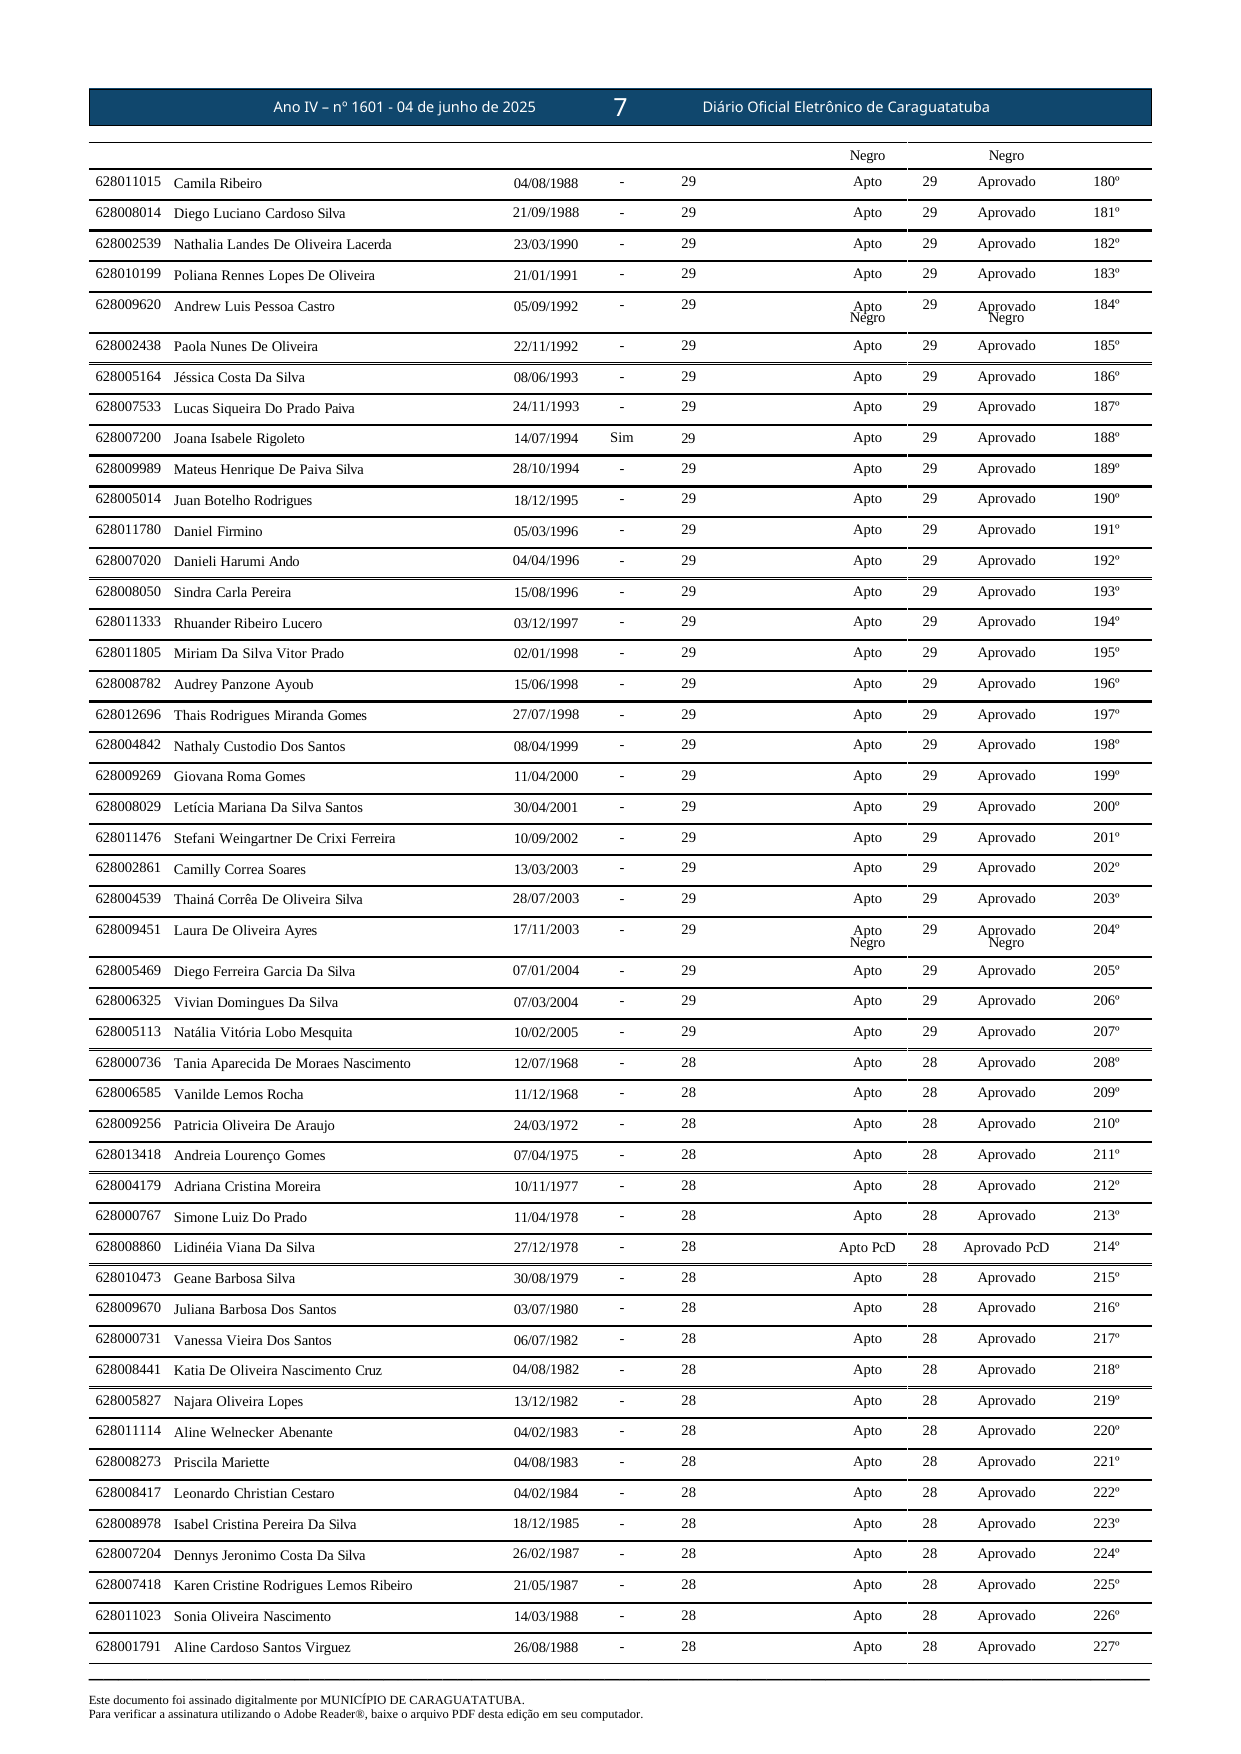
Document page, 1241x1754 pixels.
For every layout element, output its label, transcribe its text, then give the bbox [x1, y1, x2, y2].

table_cell - [590, 1081, 653, 1110]
table_cell 628004539 [89, 887, 168, 916]
table_cell 29 [908, 825, 952, 854]
table_cell Aprovado [952, 610, 1061, 639]
table_cell Aline Cardoso Santos Virguez [168, 1634, 501, 1663]
table_cell 29 [653, 170, 724, 199]
table_cell 29 [908, 989, 952, 1018]
table_cell 628008782 [89, 672, 168, 700]
table_cell [724, 143, 827, 168]
table_cell Aprovado [952, 641, 1061, 670]
table_cell 628008029 [89, 795, 168, 823]
table_cell 29 [653, 201, 724, 229]
table_cell Najara Oliveira Lopes [168, 1389, 501, 1417]
table_cell [724, 887, 827, 916]
table_cell Aprovado [952, 1266, 1061, 1294]
table_cell 03/07/1980 [501, 1296, 590, 1325]
table_cell Diego Luciano Cardoso Silva [168, 201, 501, 229]
table_cell 628010473 [89, 1266, 168, 1294]
table_cell 216º [1061, 1296, 1152, 1325]
table_cell - [590, 1051, 653, 1079]
table_cell 199º [1061, 764, 1152, 793]
table_cell [724, 764, 827, 793]
table_cell Aprovado Negro [952, 293, 1061, 332]
table_cell 29 [908, 580, 952, 608]
table_cell 29 [908, 733, 952, 762]
table_cell - [590, 1634, 653, 1663]
table_cell 28 [908, 1389, 952, 1417]
table_cell 30/04/2001 [501, 795, 590, 823]
table_cell 29 [908, 426, 952, 454]
table_cell Aprovado [952, 1174, 1061, 1202]
table_cell 214º [1061, 1235, 1152, 1263]
table_cell 10/11/1977 [501, 1174, 590, 1202]
table_cell Apto [827, 1020, 907, 1048]
table_cell 29 [653, 457, 724, 485]
table_cell 28 [908, 1081, 952, 1110]
table_cell 11/04/1978 [501, 1204, 590, 1233]
table_cell 628004179 [89, 1174, 168, 1202]
table_cell Apto [827, 795, 907, 823]
table_cell Aprovado [952, 1051, 1061, 1079]
table_cell 227º [1061, 1634, 1152, 1663]
table_cell Apto [827, 1450, 907, 1479]
table_cell 28 [908, 1511, 952, 1540]
table_cell [724, 672, 827, 700]
table_cell Aprovado [952, 1511, 1061, 1540]
table_cell 221º [1061, 1450, 1152, 1479]
table_cell 181º [1061, 201, 1152, 229]
table_cell 28 [653, 1296, 724, 1325]
table_cell 28 [908, 1481, 952, 1509]
table_cell Aprovado [952, 733, 1061, 762]
table_cell [724, 1419, 827, 1448]
table_cell [1061, 143, 1152, 168]
table_cell Paola Nunes De Oliveira [168, 334, 501, 362]
table_cell Aprovado [952, 989, 1061, 1018]
table_cell 28 [653, 1143, 724, 1171]
table_cell 29 [908, 795, 952, 823]
table_cell Andrew Luis Pessoa Castro [168, 293, 501, 332]
table_cell 202º [1061, 856, 1152, 885]
table_cell 28 [908, 1358, 952, 1386]
table_cell Geane Barbosa Silva [168, 1266, 501, 1294]
table_cell [724, 1511, 827, 1540]
table_cell 29 [653, 426, 724, 454]
table_cell Apto [827, 426, 907, 454]
table_cell Aprovado [952, 856, 1061, 885]
table_cell Apto [827, 1081, 907, 1110]
table_cell 628007533 [89, 395, 168, 424]
table_cell 628004842 [89, 733, 168, 762]
table_cell 29 [653, 733, 724, 762]
table_cell 29 [653, 232, 724, 260]
table_cell 628005164 [89, 365, 168, 393]
table_cell 628008273 [89, 1450, 168, 1479]
table_cell 26/08/1988 [501, 1634, 590, 1663]
table_cell - [590, 518, 653, 547]
table_cell 28 [653, 1204, 724, 1233]
table_cell 190º [1061, 488, 1152, 516]
table_cell 628009989 [89, 457, 168, 485]
table_cell 220º [1061, 1419, 1152, 1448]
table_cell 03/12/1997 [501, 610, 590, 639]
table_cell 628005469 [89, 958, 168, 987]
table_cell 29 [908, 457, 952, 485]
table_cell Tania Aparecida De Moraes Nascimento [168, 1051, 501, 1079]
table_cell 28 [908, 1235, 952, 1263]
table_cell Apto PcD [827, 1235, 907, 1263]
table_cell - [590, 580, 653, 608]
table_cell [89, 143, 168, 168]
table_cell 209º [1061, 1081, 1152, 1110]
table_cell Aprovado [952, 1604, 1061, 1632]
table_cell Apto [827, 1296, 907, 1325]
table_cell 24/11/1993 [501, 395, 590, 424]
table_cell 195º [1061, 641, 1152, 670]
table_cell 213º [1061, 1204, 1152, 1233]
table_cell - [590, 703, 653, 731]
table_cell 628005014 [89, 488, 168, 516]
table_cell 29 [653, 958, 724, 987]
table_cell 192º [1061, 549, 1152, 577]
table_cell - [590, 201, 653, 229]
table_cell 212º [1061, 1174, 1152, 1202]
table_cell 04/08/1983 [501, 1450, 590, 1479]
table_cell 628011476 [89, 825, 168, 854]
table_cell Aprovado [952, 1419, 1061, 1448]
table_cell 28 [653, 1112, 724, 1141]
table_cell Negro [952, 143, 1061, 168]
table_cell Aprovado [952, 580, 1061, 608]
table_cell Daniel Firmino [168, 518, 501, 547]
table_cell 628008441 [89, 1358, 168, 1386]
table_cell 215º [1061, 1266, 1152, 1294]
table_cell - [590, 549, 653, 577]
table_cell 29 [653, 1020, 724, 1048]
table_cell 628012696 [89, 703, 168, 731]
table_cell Mateus Henrique De Paiva Silva [168, 457, 501, 485]
table_cell Apto [827, 1051, 907, 1079]
table_cell Nathalia Landes De Oliveira Lacerda [168, 232, 501, 260]
table_cell Audrey Panzone Ayoub [168, 672, 501, 700]
table_cell 11/12/1968 [501, 1081, 590, 1110]
table_cell 28 [908, 1634, 952, 1663]
table_cell 28 [653, 1481, 724, 1509]
table_cell 29 [653, 856, 724, 885]
table_cell Andreia Lourenço Gomes [168, 1143, 501, 1171]
table_cell Jéssica Costa Da Silva [168, 365, 501, 393]
table_cell 628010199 [89, 262, 168, 291]
table_cell Apto [827, 1174, 907, 1202]
table_cell Aprovado Negro [952, 918, 1061, 956]
table_cell 29 [653, 795, 724, 823]
table_cell - [590, 1511, 653, 1540]
table_cell [724, 201, 827, 229]
table_cell 28 [653, 1389, 724, 1417]
table_cell 628008978 [89, 1511, 168, 1540]
table_cell 29 [908, 365, 952, 393]
table_cell [724, 1051, 827, 1079]
table_cell [724, 395, 827, 424]
table_cell Aprovado [952, 426, 1061, 454]
table_cell Camila Ribeiro [168, 170, 501, 199]
table_cell 29 [908, 395, 952, 424]
table_cell Miriam Da Silva Vitor Prado [168, 641, 501, 670]
table_cell 628013418 [89, 1143, 168, 1171]
table_cell 200º [1061, 795, 1152, 823]
table_cell 29 [908, 334, 952, 362]
table_cell - [590, 262, 653, 291]
table_cell - [590, 232, 653, 260]
table_cell 628007418 [89, 1573, 168, 1602]
table_cell 628011114 [89, 1419, 168, 1448]
table_cell - [590, 293, 653, 332]
table_cell Vanilde Lemos Rocha [168, 1081, 501, 1110]
table_cell 628009451 [89, 918, 168, 956]
table_cell Aprovado [952, 1204, 1061, 1233]
table_cell 28 [653, 1450, 724, 1479]
table_cell Letícia Mariana Da Silva Santos [168, 795, 501, 823]
table_cell - [590, 610, 653, 639]
table_cell [724, 232, 827, 260]
table_cell [724, 703, 827, 731]
table_cell [724, 1174, 827, 1202]
table_cell 29 [908, 610, 952, 639]
table_cell [724, 1235, 827, 1263]
table_cell 15/06/1998 [501, 672, 590, 700]
table_cell 13/03/2003 [501, 856, 590, 885]
table_cell 189º [1061, 457, 1152, 485]
table_cell 28 [908, 1542, 952, 1571]
table_cell 28 [653, 1573, 724, 1602]
table_cell Aprovado [952, 488, 1061, 516]
table_cell - [590, 764, 653, 793]
table_cell Aprovado PcD [952, 1235, 1061, 1263]
table_cell - [590, 1112, 653, 1141]
table_cell Sonia Oliveira Nascimento [168, 1604, 501, 1632]
table_cell Apto [827, 1204, 907, 1233]
table_cell 28 [908, 1174, 952, 1202]
table_cell [724, 293, 827, 332]
table_cell Aprovado [952, 764, 1061, 793]
table_cell 193º [1061, 580, 1152, 608]
table_cell - [590, 334, 653, 362]
table_cell Aprovado [952, 703, 1061, 731]
table_cell 29 [653, 918, 724, 956]
table_cell Apto [827, 1358, 907, 1386]
table_cell - [590, 1143, 653, 1171]
table_cell [724, 1020, 827, 1048]
table_cell 203º [1061, 887, 1152, 916]
table_cell [724, 1266, 827, 1294]
table_cell Apto [827, 672, 907, 700]
table_cell 28 [908, 1204, 952, 1233]
table_cell Aprovado [952, 518, 1061, 547]
table_cell Apto [827, 703, 907, 731]
table_cell 194º [1061, 610, 1152, 639]
table_cell Camilly Correa Soares [168, 856, 501, 885]
table_cell 29 [908, 764, 952, 793]
table_cell Apto [827, 580, 907, 608]
table_cell [724, 1327, 827, 1356]
table_cell 205º [1061, 958, 1152, 987]
table_cell 191º [1061, 518, 1152, 547]
table_cell Aprovado [952, 1573, 1061, 1602]
table_cell 628000767 [89, 1204, 168, 1233]
table_cell 183º [1061, 262, 1152, 291]
table_cell 28 [653, 1542, 724, 1571]
table_cell 223º [1061, 1511, 1152, 1540]
table_cell 28 [653, 1511, 724, 1540]
table_cell [724, 549, 827, 577]
table_cell Apto [827, 733, 907, 762]
table_cell Aprovado [952, 1542, 1061, 1571]
table_cell 28 [908, 1051, 952, 1079]
table_cell 186º [1061, 365, 1152, 393]
table_cell Danieli Harumi Ando [168, 549, 501, 577]
table_cell - [590, 1204, 653, 1233]
table_cell 04/08/1988 [501, 170, 590, 199]
table_cell Simone Luiz Do Prado [168, 1204, 501, 1233]
table_cell 26/02/1987 [501, 1542, 590, 1571]
table_cell [724, 1573, 827, 1602]
table_cell 29 [653, 764, 724, 793]
table_cell 29 [653, 703, 724, 731]
table_cell [724, 1358, 827, 1386]
table_cell [724, 1450, 827, 1479]
table_cell [724, 457, 827, 485]
table_cell Apto [827, 641, 907, 670]
table_cell 04/02/1984 [501, 1481, 590, 1509]
table_cell 628011780 [89, 518, 168, 547]
table_cell Aprovado [952, 201, 1061, 229]
table_cell Apto [827, 262, 907, 291]
table_cell Apto [827, 395, 907, 424]
table_cell 628011805 [89, 641, 168, 670]
table_cell Aprovado [952, 1389, 1061, 1417]
table_cell Negro [827, 143, 907, 168]
table_cell - [590, 143, 653, 168]
table_cell 27/12/1978 [501, 1235, 590, 1263]
table_cell 206º [1061, 989, 1152, 1018]
table_cell Apto [827, 365, 907, 393]
table_cell 22/11/1992 [501, 334, 590, 362]
table_cell 28 [653, 1358, 724, 1386]
table_cell - [590, 672, 653, 700]
table_cell [724, 825, 827, 854]
table_cell 11/04/2000 [501, 764, 590, 793]
table_cell 27/07/1998 [501, 703, 590, 731]
table_cell 628006585 [89, 1081, 168, 1110]
table_cell 182º [1061, 232, 1152, 260]
table_cell 06/07/1982 [501, 1327, 590, 1356]
table_cell Aprovado [952, 1081, 1061, 1110]
table_cell Apto [827, 1542, 907, 1571]
table_cell 07/03/2004 [501, 989, 590, 1018]
table_cell 28 [908, 1296, 952, 1325]
table_cell 10/02/2005 [501, 1020, 590, 1048]
table_cell 08/04/1999 [501, 733, 590, 762]
table_cell Apto [827, 549, 907, 577]
table_cell Aprovado [952, 1296, 1061, 1325]
table_cell 29 [908, 262, 952, 291]
table_cell Aprovado [952, 825, 1061, 854]
table_cell Leonardo Christian Cestaro [168, 1481, 501, 1509]
table_cell [724, 518, 827, 547]
table_cell 29 [908, 641, 952, 670]
table_cell 29 [653, 488, 724, 516]
table_cell 218º [1061, 1358, 1152, 1386]
table_cell Aprovado [952, 1112, 1061, 1141]
table_cell [724, 488, 827, 516]
table_cell 28 [653, 1634, 724, 1663]
table_cell Aprovado [952, 549, 1061, 577]
table_cell 29 [653, 825, 724, 854]
table_cell 21/01/1991 [501, 262, 590, 291]
table_cell Juliana Barbosa Dos Santos [168, 1296, 501, 1325]
table_cell Diego Ferreira Garcia Da Silva [168, 958, 501, 987]
table_cell 29 [908, 488, 952, 516]
table_cell - [590, 1235, 653, 1263]
table_cell 07/01/2004 [501, 958, 590, 987]
table_cell - [590, 989, 653, 1018]
table_cell Apto [827, 1634, 907, 1663]
table_cell Natália Vitória Lobo Mesquita [168, 1020, 501, 1048]
table_cell 29 [653, 672, 724, 700]
table_cell - [590, 1419, 653, 1448]
table_cell Aprovado [952, 365, 1061, 393]
table_cell 628000731 [89, 1327, 168, 1356]
table_cell Aprovado [952, 1327, 1061, 1356]
table_cell 628002539 [89, 232, 168, 260]
table_cell 628007200 [89, 426, 168, 454]
table_cell Apto [827, 1511, 907, 1540]
table_cell 628011333 [89, 610, 168, 639]
table_cell Nathaly Custodio Dos Santos [168, 733, 501, 762]
table_cell Aprovado [952, 395, 1061, 424]
table_cell [653, 143, 724, 168]
table_cell 628008860 [89, 1235, 168, 1263]
table_cell Aprovado [952, 672, 1061, 700]
table_cell 28 [908, 1143, 952, 1171]
table_cell Apto [827, 1266, 907, 1294]
table_cell 628005113 [89, 1020, 168, 1048]
table_cell Apto [827, 1573, 907, 1602]
table_cell 07/04/1975 [501, 1143, 590, 1171]
table_cell 28/10/1994 [501, 457, 590, 485]
table_cell [724, 989, 827, 1018]
table_cell Apto [827, 1419, 907, 1448]
table_cell - [590, 457, 653, 485]
table_cell 224º [1061, 1542, 1152, 1571]
table_cell Priscila Mariette [168, 1450, 501, 1479]
table_cell - [590, 1266, 653, 1294]
table_cell 201º [1061, 825, 1152, 854]
table_cell 628005827 [89, 1389, 168, 1417]
table_cell Patricia Oliveira De Araujo [168, 1112, 501, 1141]
table_cell 29 [653, 887, 724, 916]
table_cell 13/12/1982 [501, 1389, 590, 1417]
table_cell 28 [653, 1327, 724, 1356]
table_cell - [590, 1542, 653, 1571]
table_cell 628011015 [89, 170, 168, 199]
table_cell [724, 856, 827, 885]
table_cell [724, 170, 827, 199]
table_cell 21/09/1988 [501, 201, 590, 229]
table_cell Apto [827, 610, 907, 639]
table_cell - [590, 958, 653, 987]
table_cell Apto [827, 457, 907, 485]
table_cell [724, 1389, 827, 1417]
table_cell 28 [908, 1419, 952, 1448]
table_cell Apto [827, 1112, 907, 1141]
table_cell 28/07/2003 [501, 887, 590, 916]
table_cell - [590, 365, 653, 393]
table_cell Aprovado [952, 958, 1061, 987]
table_cell [724, 1143, 827, 1171]
table_cell Apto [827, 989, 907, 1018]
table_cell 04/04/1996 [501, 549, 590, 577]
table_cell 222º [1061, 1481, 1152, 1509]
table_cell 28 [653, 1419, 724, 1448]
table_cell - [590, 1358, 653, 1386]
table_cell 29 [908, 703, 952, 731]
table_cell [724, 610, 827, 639]
table_cell 28 [653, 1235, 724, 1263]
table_cell 196º [1061, 672, 1152, 700]
table_cell 18/12/1995 [501, 488, 590, 516]
table_cell 18/12/1985 [501, 1511, 590, 1540]
table_cell 211º [1061, 1143, 1152, 1171]
table_cell 29 [653, 395, 724, 424]
table_cell Vivian Domingues Da Silva [168, 989, 501, 1018]
table_cell - [590, 825, 653, 854]
table_cell 29 [908, 856, 952, 885]
table_cell 219º [1061, 1389, 1152, 1417]
table_cell - [590, 1174, 653, 1202]
table_cell 04/08/1982 [501, 1358, 590, 1386]
table_cell 28 [908, 1450, 952, 1479]
table_cell Apto [827, 488, 907, 516]
table_cell 29 [653, 293, 724, 332]
table_cell 28 [908, 1112, 952, 1141]
table_cell Sim [590, 426, 653, 454]
table_cell [501, 143, 590, 168]
table_cell 15/08/1996 [501, 580, 590, 608]
table_cell 17/11/2003 [501, 918, 590, 956]
table_cell - [590, 1020, 653, 1048]
table_cell 21/05/1987 [501, 1573, 590, 1602]
table_cell 23/03/1990 [501, 232, 590, 260]
table_cell Giovana Roma Gomes [168, 764, 501, 793]
table_cell 184º [1061, 293, 1152, 332]
table_cell 29 [653, 580, 724, 608]
table_cell [724, 918, 827, 956]
table_cell Apto [827, 825, 907, 854]
table_cell - [590, 733, 653, 762]
table_cell 29 [653, 549, 724, 577]
table_cell 28 [908, 1327, 952, 1356]
table_cell Isabel Cristina Pereira Da Silva [168, 1511, 501, 1540]
table_cell Apto [827, 958, 907, 987]
table_cell Apto [827, 232, 907, 260]
table_cell 628007204 [89, 1542, 168, 1571]
table_cell Apto [827, 201, 907, 229]
table_cell 628001791 [89, 1634, 168, 1663]
table_cell 226º [1061, 1604, 1152, 1632]
table_cell 628002861 [89, 856, 168, 885]
table_cell [724, 1112, 827, 1141]
table_cell Juan Botelho Rodrigues [168, 488, 501, 516]
table_cell 29 [908, 232, 952, 260]
table_cell 29 [653, 641, 724, 670]
table_cell Aprovado [952, 170, 1061, 199]
table_cell 628008050 [89, 580, 168, 608]
table_cell - [590, 1481, 653, 1509]
table_cell [724, 334, 827, 362]
table_cell Apto [827, 887, 907, 916]
table_cell 28 [653, 1081, 724, 1110]
table_cell Poliana Rennes Lopes De Oliveira [168, 262, 501, 291]
table_cell [724, 1204, 827, 1233]
table_cell Apto Negro [827, 918, 907, 956]
table_cell 198º [1061, 733, 1152, 762]
table_cell 28 [653, 1051, 724, 1079]
table_cell Joana Isabele Rigoleto [168, 426, 501, 454]
table_cell [724, 580, 827, 608]
table_cell 29 [908, 918, 952, 956]
table_cell - [590, 856, 653, 885]
table_cell 05/09/1992 [501, 293, 590, 332]
table_cell - [590, 795, 653, 823]
table_cell 628009670 [89, 1296, 168, 1325]
table_cell Apto [827, 170, 907, 199]
table_cell 628006325 [89, 989, 168, 1018]
table_cell 12/07/1968 [501, 1051, 590, 1079]
table_cell 187º [1061, 395, 1152, 424]
table_cell - [590, 395, 653, 424]
table_cell Aprovado [952, 334, 1061, 362]
table_cell Apto [827, 518, 907, 547]
table_cell - [590, 1604, 653, 1632]
table_cell 628009620 [89, 293, 168, 332]
table_cell Lidinéia Viana Da Silva [168, 1235, 501, 1263]
table_cell 29 [653, 989, 724, 1018]
table_cell 628008417 [89, 1481, 168, 1509]
table_cell 185º [1061, 334, 1152, 362]
table_cell 29 [653, 610, 724, 639]
table_cell [724, 1081, 827, 1110]
table_cell 225º [1061, 1573, 1152, 1602]
table_cell - [590, 1573, 653, 1602]
table_cell Aprovado [952, 887, 1061, 916]
table_cell Sindra Carla Pereira [168, 580, 501, 608]
table_cell Aprovado [952, 1481, 1061, 1509]
table_cell 628009256 [89, 1112, 168, 1141]
table_cell 29 [908, 293, 952, 332]
table_cell 28 [908, 1604, 952, 1632]
table_cell - [590, 1296, 653, 1325]
table_cell 28 [653, 1604, 724, 1632]
table_cell Thainá Corrêa De Oliveira Silva [168, 887, 501, 916]
table_cell 207º [1061, 1020, 1152, 1048]
table_cell 204º [1061, 918, 1152, 956]
table_cell 217º [1061, 1327, 1152, 1356]
table_cell Aprovado [952, 232, 1061, 260]
table_cell 28 [908, 1266, 952, 1294]
table_cell [724, 1542, 827, 1571]
table_cell 29 [653, 262, 724, 291]
table_cell [724, 641, 827, 670]
table_cell [908, 143, 952, 168]
table_cell Karen Cristine Rodrigues Lemos Ribeiro [168, 1573, 501, 1602]
table_cell [168, 143, 501, 168]
table_cell [724, 365, 827, 393]
table_cell 208º [1061, 1051, 1152, 1079]
table_cell Aline Welnecker Abenante [168, 1419, 501, 1448]
table_cell 29 [908, 958, 952, 987]
table_cell 628007020 [89, 549, 168, 577]
table_cell [724, 958, 827, 987]
table_cell Aprovado [952, 1450, 1061, 1479]
table_cell 24/03/1972 [501, 1112, 590, 1141]
table_cell Apto [827, 1143, 907, 1171]
table_cell 180º [1061, 170, 1152, 199]
table_cell Laura De Oliveira Ayres [168, 918, 501, 956]
table_cell - [590, 1450, 653, 1479]
table_cell 05/03/1996 [501, 518, 590, 547]
table_cell 628002438 [89, 334, 168, 362]
table_cell 197º [1061, 703, 1152, 731]
table_cell Adriana Cristina Moreira [168, 1174, 501, 1202]
table_cell 29 [908, 518, 952, 547]
table_cell Apto [827, 1604, 907, 1632]
table_cell Katia De Oliveira Nascimento Cruz [168, 1358, 501, 1386]
table_cell Apto [827, 764, 907, 793]
table_cell Aprovado [952, 1358, 1061, 1386]
table_cell [724, 1296, 827, 1325]
table_cell - [590, 641, 653, 670]
table_cell - [590, 887, 653, 916]
table_cell 10/09/2002 [501, 825, 590, 854]
table_cell [724, 426, 827, 454]
table_cell 210º [1061, 1112, 1152, 1141]
table_cell 28 [653, 1174, 724, 1202]
table_cell [724, 1481, 827, 1509]
table_cell 14/07/1994 [501, 426, 590, 454]
table_cell Dennys Jeronimo Costa Da Silva [168, 1542, 501, 1571]
table_cell 29 [908, 201, 952, 229]
table_cell Aprovado [952, 795, 1061, 823]
table_cell - [590, 1327, 653, 1356]
table_cell Lucas Siqueira Do Prado Paiva [168, 395, 501, 424]
table_cell Apto [827, 856, 907, 885]
table_cell 628009269 [89, 764, 168, 793]
table_cell Apto [827, 1481, 907, 1509]
table_cell Aprovado [952, 1143, 1061, 1171]
table_cell 628000736 [89, 1051, 168, 1079]
table_cell 29 [653, 334, 724, 362]
table_cell 08/06/1993 [501, 365, 590, 393]
table_cell 188º [1061, 426, 1152, 454]
table_cell - [590, 918, 653, 956]
table_cell Apto [827, 1327, 907, 1356]
table_cell 29 [908, 170, 952, 199]
table_cell 29 [908, 549, 952, 577]
table_cell 628008014 [89, 201, 168, 229]
table_cell Vanessa Vieira Dos Santos [168, 1327, 501, 1356]
table_cell Aprovado [952, 1634, 1061, 1663]
table_cell Aprovado [952, 457, 1061, 485]
table_cell Stefani Weingartner De Crixi Ferreira [168, 825, 501, 854]
table_cell Apto [827, 1389, 907, 1417]
table_cell 02/01/1998 [501, 641, 590, 670]
table_cell Aprovado [952, 1020, 1061, 1048]
table_cell 628011023 [89, 1604, 168, 1632]
table_cell Rhuander Ribeiro Lucero [168, 610, 501, 639]
table_cell Apto [827, 334, 907, 362]
table_cell 28 [653, 1266, 724, 1294]
table_cell Thais Rodrigues Miranda Gomes [168, 703, 501, 731]
table_cell 29 [653, 518, 724, 547]
table_cell 29 [908, 672, 952, 700]
table_cell 30/08/1979 [501, 1266, 590, 1294]
table_cell [724, 795, 827, 823]
table_cell 29 [908, 1020, 952, 1048]
table_cell 14/03/1988 [501, 1604, 590, 1632]
table_cell 28 [908, 1573, 952, 1602]
table_cell 29 [653, 365, 724, 393]
table_cell 29 [908, 887, 952, 916]
table_cell - [590, 1389, 653, 1417]
table_cell [724, 1634, 827, 1663]
table_cell [724, 733, 827, 762]
table_cell [724, 262, 827, 291]
table_cell 04/02/1983 [501, 1419, 590, 1448]
table_cell Aprovado [952, 262, 1061, 291]
table_cell [724, 1604, 827, 1632]
table_cell - [590, 488, 653, 516]
table_cell - [590, 170, 653, 199]
table_cell Apto Negro [827, 293, 907, 332]
